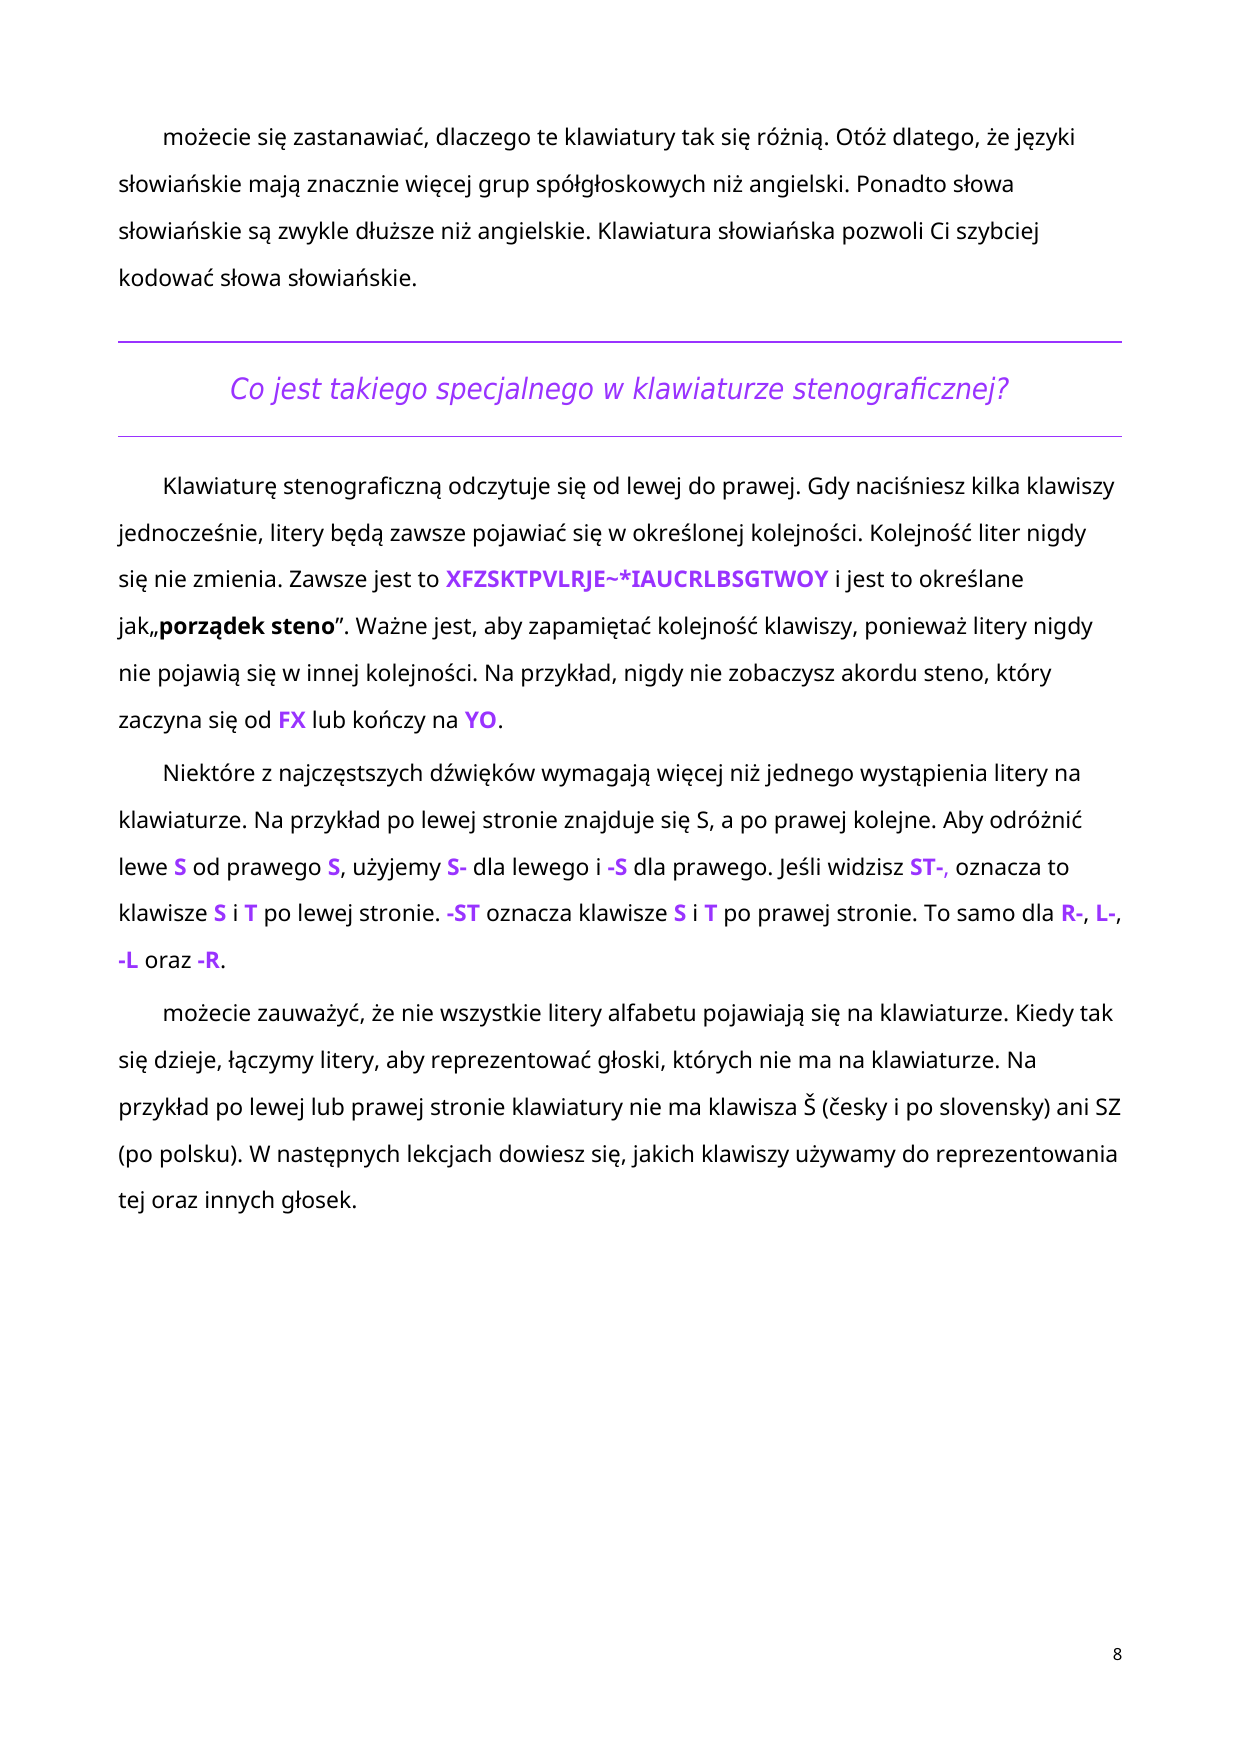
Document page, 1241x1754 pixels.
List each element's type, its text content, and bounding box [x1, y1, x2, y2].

text Niektóre z najczęstszych dźwięków wymagają więcej niż jednego wystąpienia litery na klawiaturze. Na przykład po lewej stronie znajduje się S, a po prawej kolejne. Aby odróżnić lewe S od prawego S, użyjemy S- dla lewego i -S dla prawego. Jeśli widzisz ST-, oznacza to klawisze S i T po lewej stronie. -ST oznacza klawisze S i T po prawej stronie. To samo dla R-, L-, -L oraz -R. [118, 757, 1122, 975]
text możecie zauważyć, że nie wszystkie litery alfabetu pojawiają się na klawiaturze. Kiedy tak się dzieje, łączymy litery, aby reprezentować głoski, których nie ma na klawiaturze. Na przykład po lewej lub prawej stronie klawiatury nie ma klawisza Š (česky i po slovensky) ani SZ (po polsku). W następnych lekcjach dowiesz się, jakich klawiszy używamy do reprezentowania tej oraz innych głosek. [118, 997, 1122, 1216]
text Klawiaturę stenograficzną odczytuje się od lewej do prawej. Gdy naciśniesz kilka klawiszy jednocześnie, litery będą zawsze pojawiać się w określonej kolejności. Kolejność liter nigdy się nie zmienia. Zawsze jest to XFZSKTPVLRJE~*IAUCRLBSGTWOY i jest to określane jak„porządek steno”. Ważne jest, aby zapamiętać kolejność klawiszy, ponieważ litery nigdy nie pojawią się w innej kolejności. Na przykład, nigdy nie zobaczysz akordu steno, który zaczyna się od FX lub kończy na YO. [118, 469, 1122, 735]
subtitle Co jest takiego specjalnego w klawiaturze stenograficznej? [118, 343, 1122, 436]
text możecie się zastanawiać, dlaczego te klawiatury tak się różnią. Otóż dlatego, że języki słowiańskie mają znacznie więcej grup spółgłoskowych niż angielski. Ponadto słowa słowiańskie są zwykle dłuższe niż angielskie. Klawiatura słowiańska pozwoli Ci szybciej kodować słowa słowiańskie. [118, 121, 1122, 293]
